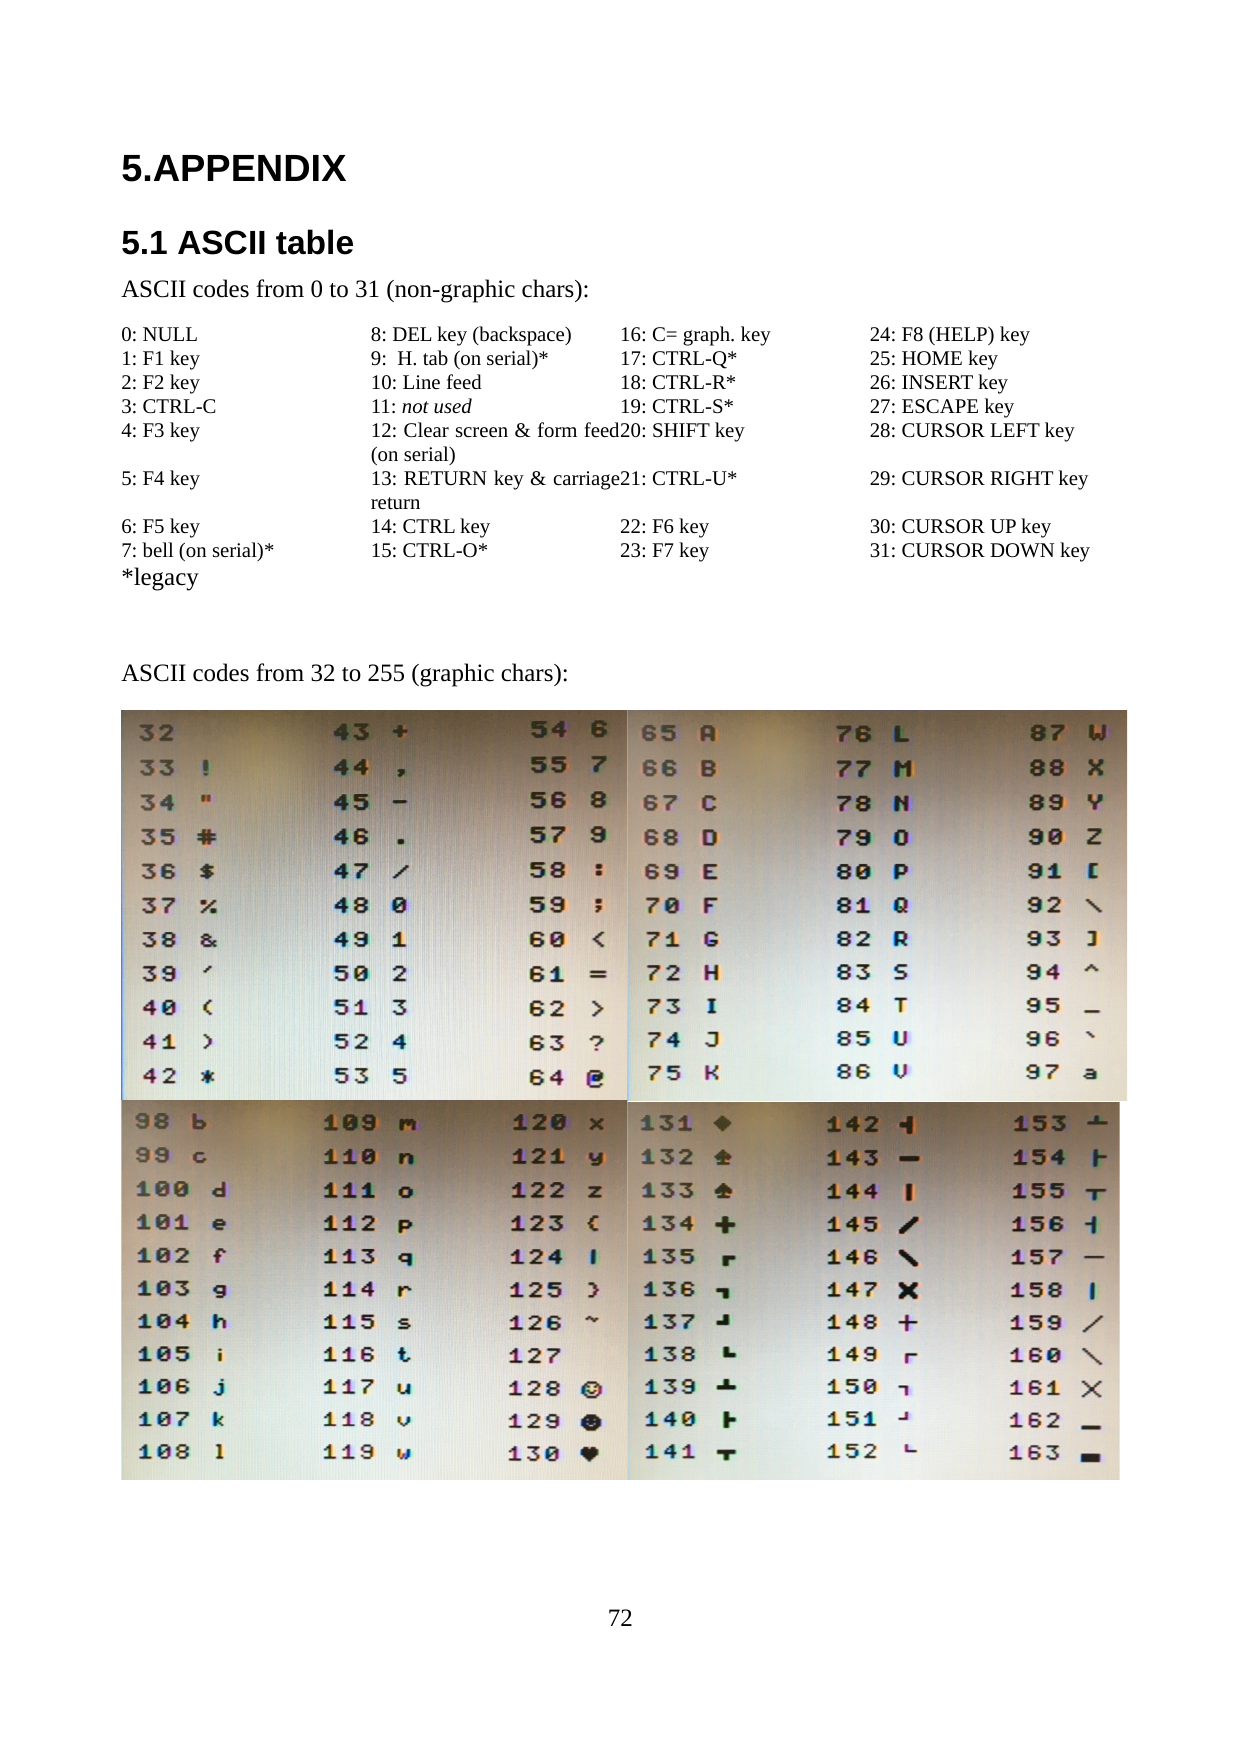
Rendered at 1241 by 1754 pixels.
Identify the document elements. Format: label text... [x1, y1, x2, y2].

table_header 8: DEL key (backspace) [371, 322, 620, 346]
subtitle 5.APPENDIX [121, 146, 1119, 190]
table_header 16: C= graph. key [620, 322, 869, 346]
table_cell 22: F6 key [620, 514, 869, 538]
table_cell 29: CURSOR RIGHT key [870, 466, 1119, 514]
table_cell 26: INSERT key [870, 370, 1119, 394]
table_cell 10: Line feed [371, 370, 620, 394]
table_cell 20: SHIFT key [620, 418, 869, 466]
text ASCII codes from 32 to 255 (graphic chars): [121, 658, 1119, 686]
table_cell 28: CURSOR LEFT key [870, 418, 1119, 466]
table_cell 3: CTRL-C [121, 394, 371, 418]
table_cell 6: F5 key [121, 514, 371, 538]
table_cell 23: F7 key [620, 538, 869, 562]
table_cell 19: CTRL-S* [620, 394, 869, 418]
table_cell 15: CTRL-O* [371, 538, 620, 562]
table_cell 11: not used [371, 394, 620, 418]
table_cell 31: CURSOR DOWN key [870, 538, 1119, 562]
table_header 24: F8 (HELP) key [870, 322, 1119, 346]
table_cell 27: ESCAPE key [870, 394, 1119, 418]
table_cell 25: HOME key [870, 346, 1119, 370]
table_cell 18: CTRL-R* [620, 370, 869, 394]
table_cell 1: F1 key [121, 346, 371, 370]
table_cell 5: F4 key [121, 466, 371, 514]
table_cell 30: CURSOR UP key [870, 514, 1119, 538]
table_cell 17: CTRL-Q* [620, 346, 869, 370]
table_cell 12: Clear screen & form feed (on serial) [371, 418, 620, 466]
subtitle 5.1 ASCII table [121, 223, 1119, 262]
table_cell 21: CTRL-U* [620, 466, 869, 514]
table_header 0: NULL [121, 322, 371, 346]
text ASCII codes from 0 to 31 (non-graphic chars): [121, 274, 1119, 303]
table_cell 4: F3 key [121, 418, 371, 466]
table_cell 7: bell (on serial)* [121, 538, 371, 562]
text *legacy [121, 562, 1119, 591]
table_cell 14: CTRL key [371, 514, 620, 538]
table_cell 13: RETURN key & carriage return [371, 466, 620, 514]
picture [121, 710, 1128, 1480]
table_cell 9: H. tab (on serial)* [371, 346, 620, 370]
table_cell 2: F2 key [121, 370, 371, 394]
